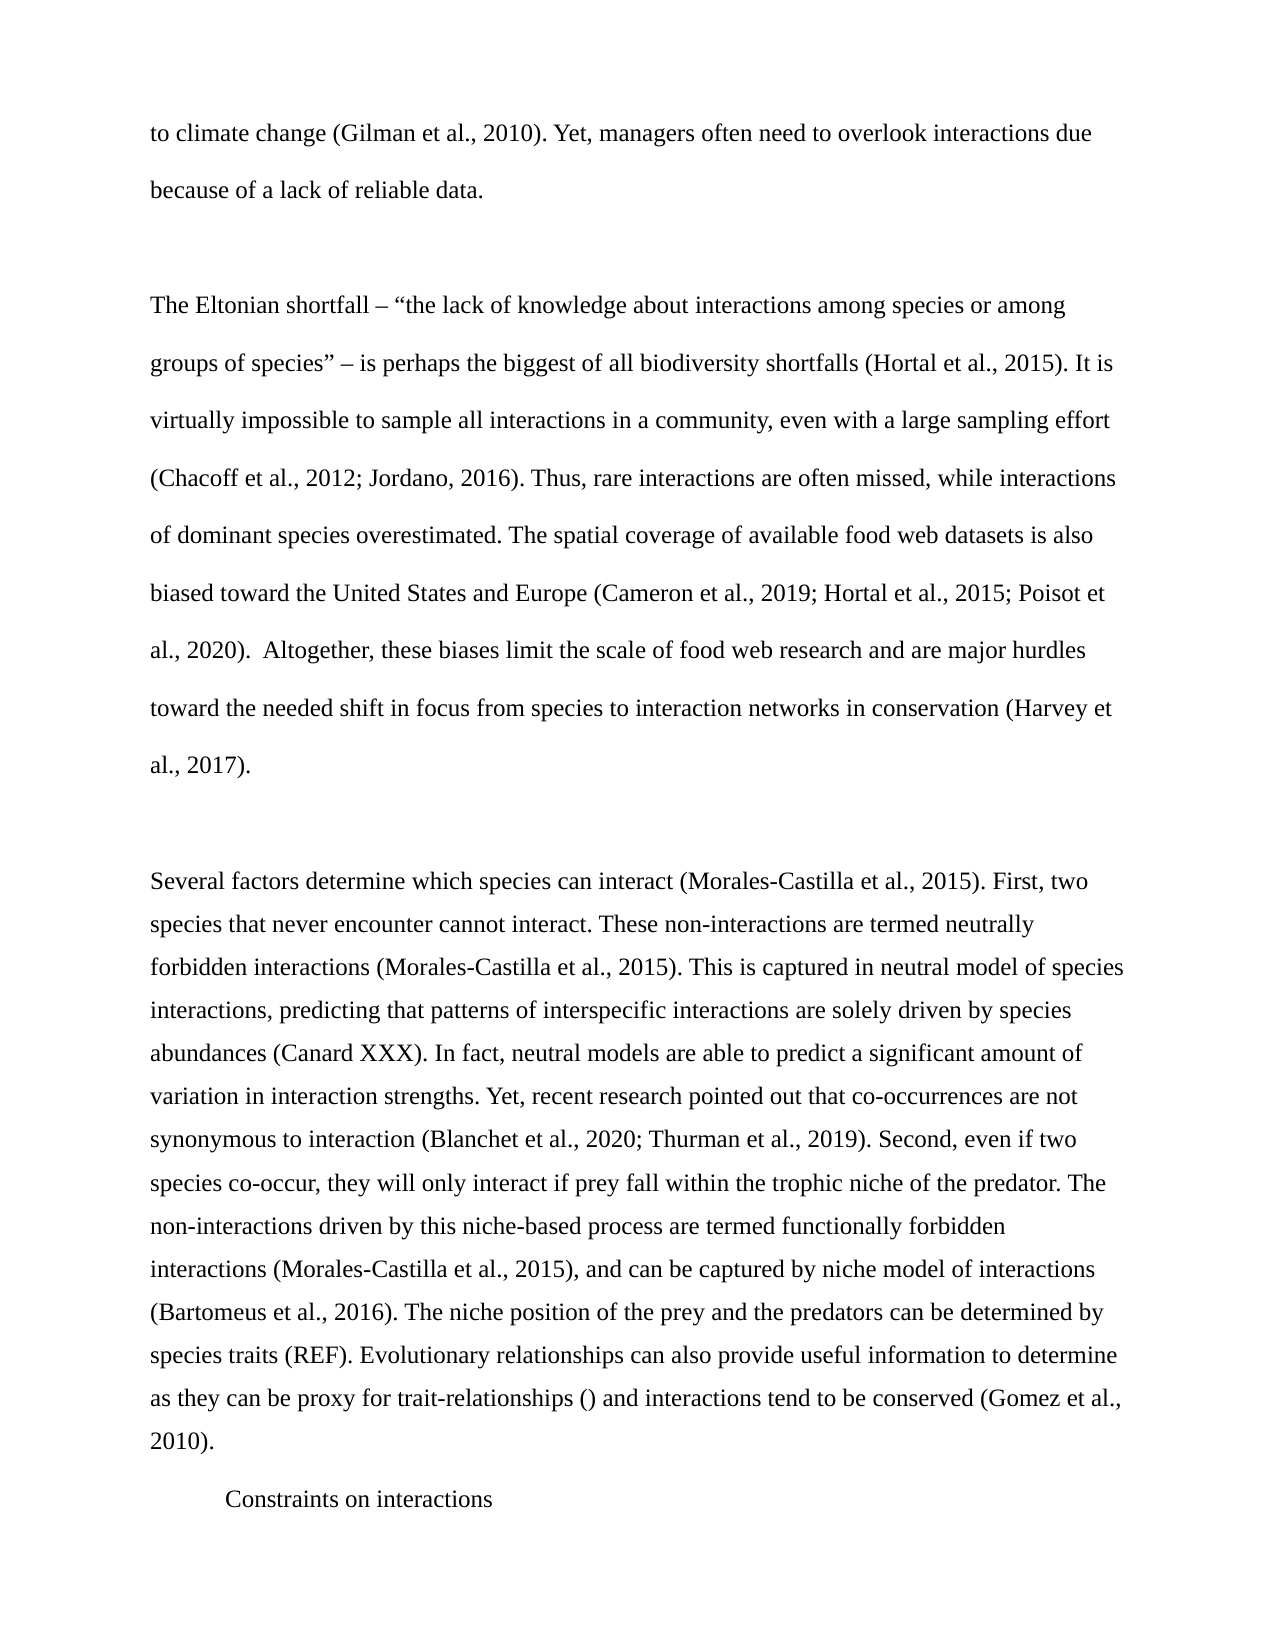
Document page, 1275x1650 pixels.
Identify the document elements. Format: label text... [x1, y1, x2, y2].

text Several factors determine which species can interact (Morales-Castilla et al., 2015). First, two species that never encounter cannot interact. These non-interactions are termed neutrally forbidden interactions (Morales-Castilla et al., 2015). This is captured in neutral model of species interactions, predicting that patterns of interspecific interactions are solely driven by species abundances (Canard XXX). In fact, neutral models are able to predict a significant amount of variation in interaction strengths. Yet, recent research pointed out that co-occurrences are not synonymous to interaction (Blanchet et al., 2020; Thurman et al., 2019). Second, even if two species co-occur, they will only interact if prey fall within the trophic niche of the predator. The non-interactions driven by this niche-based process are termed functionally forbidden interactions (Morales-Castilla et al., 2015), and can be captured by niche model of interactions (Bartomeus et al., 2016). The niche position of the prey and the predators can be determined by species traits (REF). Evolutionary relationships can also provide useful information to determine as they can be proxy for trait-relationships () and interactions tend to be conserved (Gomez et al., 2010). [150, 866, 1125, 1455]
text Constraints on interactions [150, 1484, 1125, 1513]
text to climate change (Gilman et al., 2010). Yet, managers often need to overlook interactions due because of a lack of reliable data. [150, 118, 1125, 204]
text The Eltonian shortfall – “the lack of knowledge about interactions among species or among groups of species” – is perhaps the biggest of all biodiversity shortfalls (Hortal et al., 2015). It is virtually impossible to sample all interactions in a community, even with a large sampling effort (Chacoff et al., 2012; Jordano, 2016). Thus, rare interactions are often missed, while interactions of dominant species overestimated. The spatial coverage of available food web datasets is also biased toward the United States and Europe (Cameron et al., 2019; Hortal et al., 2015; Poisot et al., 2020). Altogether, these biases limit the scale of food web research and are major hurdles toward the needed shift in focus from species to interaction networks in conservation (Harvey et al., 2017). [150, 291, 1125, 779]
